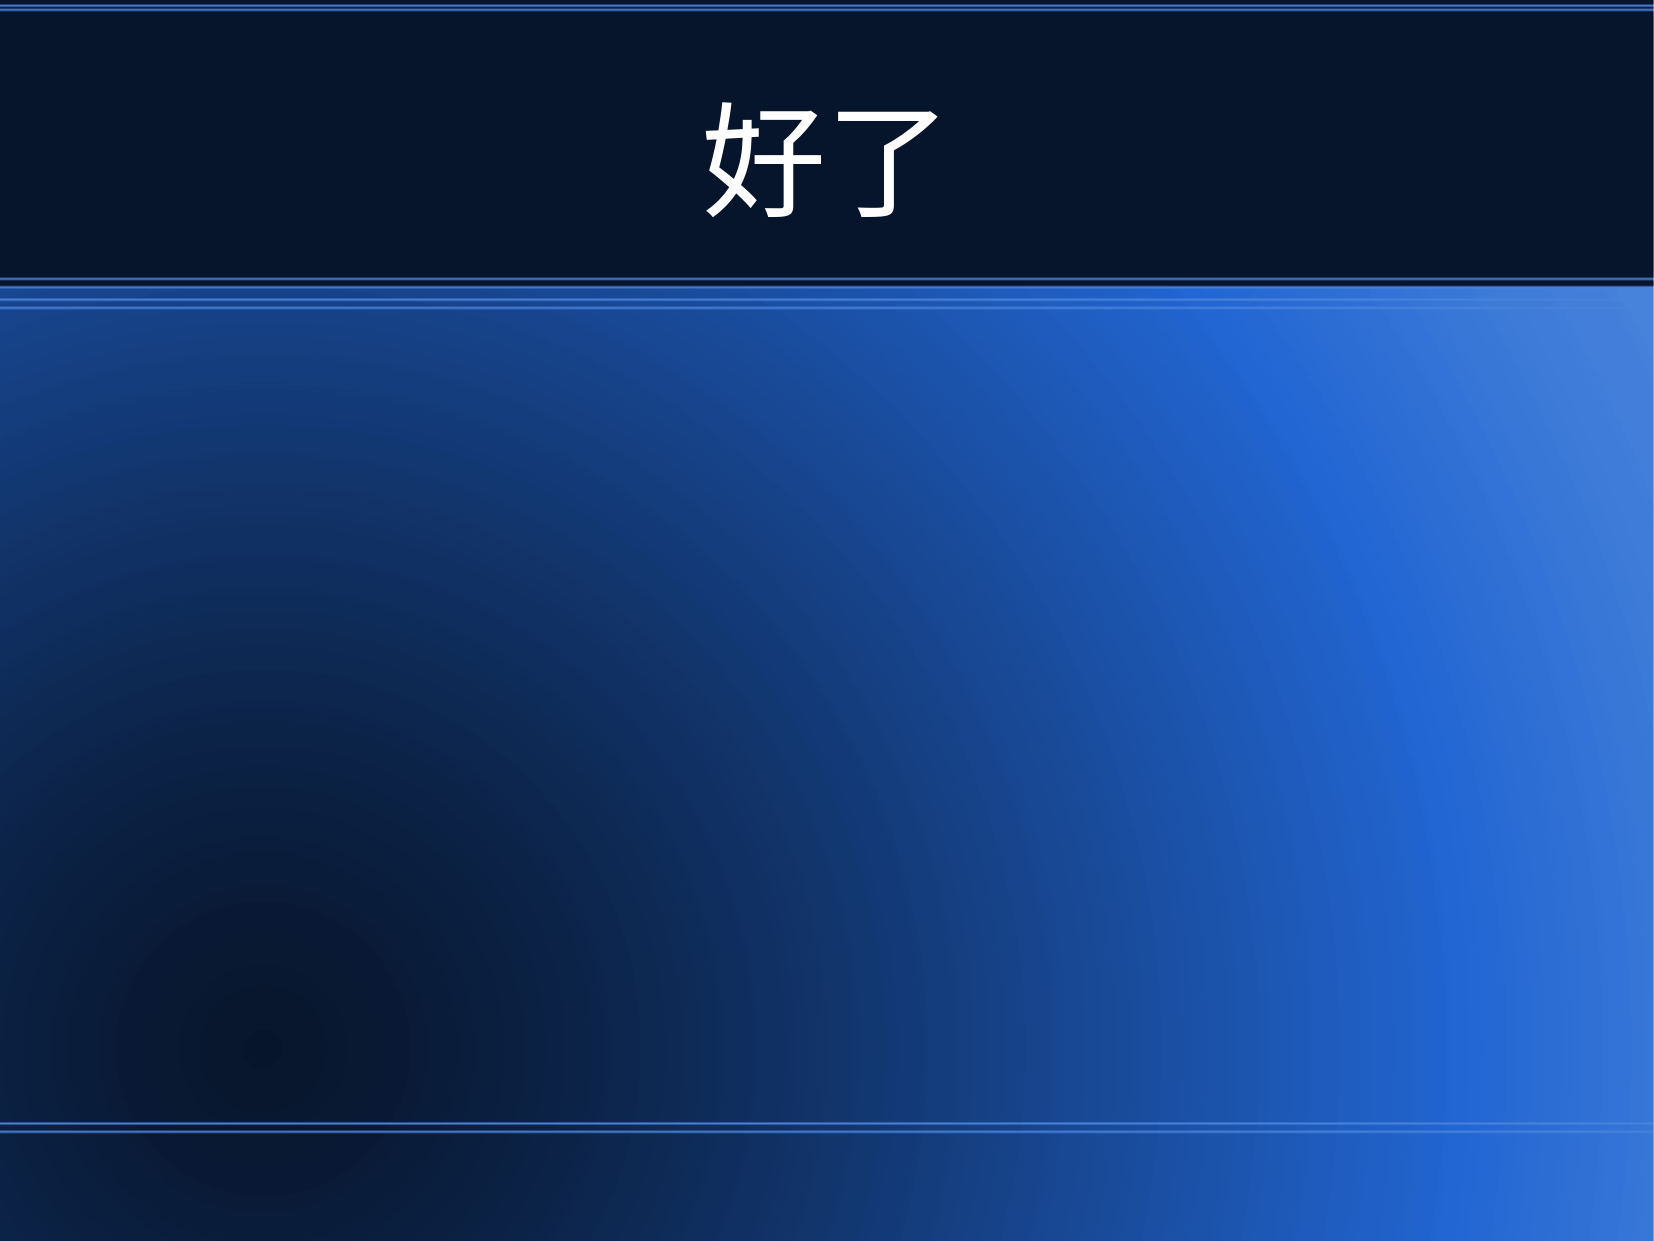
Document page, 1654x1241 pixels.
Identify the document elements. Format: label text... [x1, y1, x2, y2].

title 好了 [82, 49, 1571, 257]
picture [0, 0, 1654, 1241]
